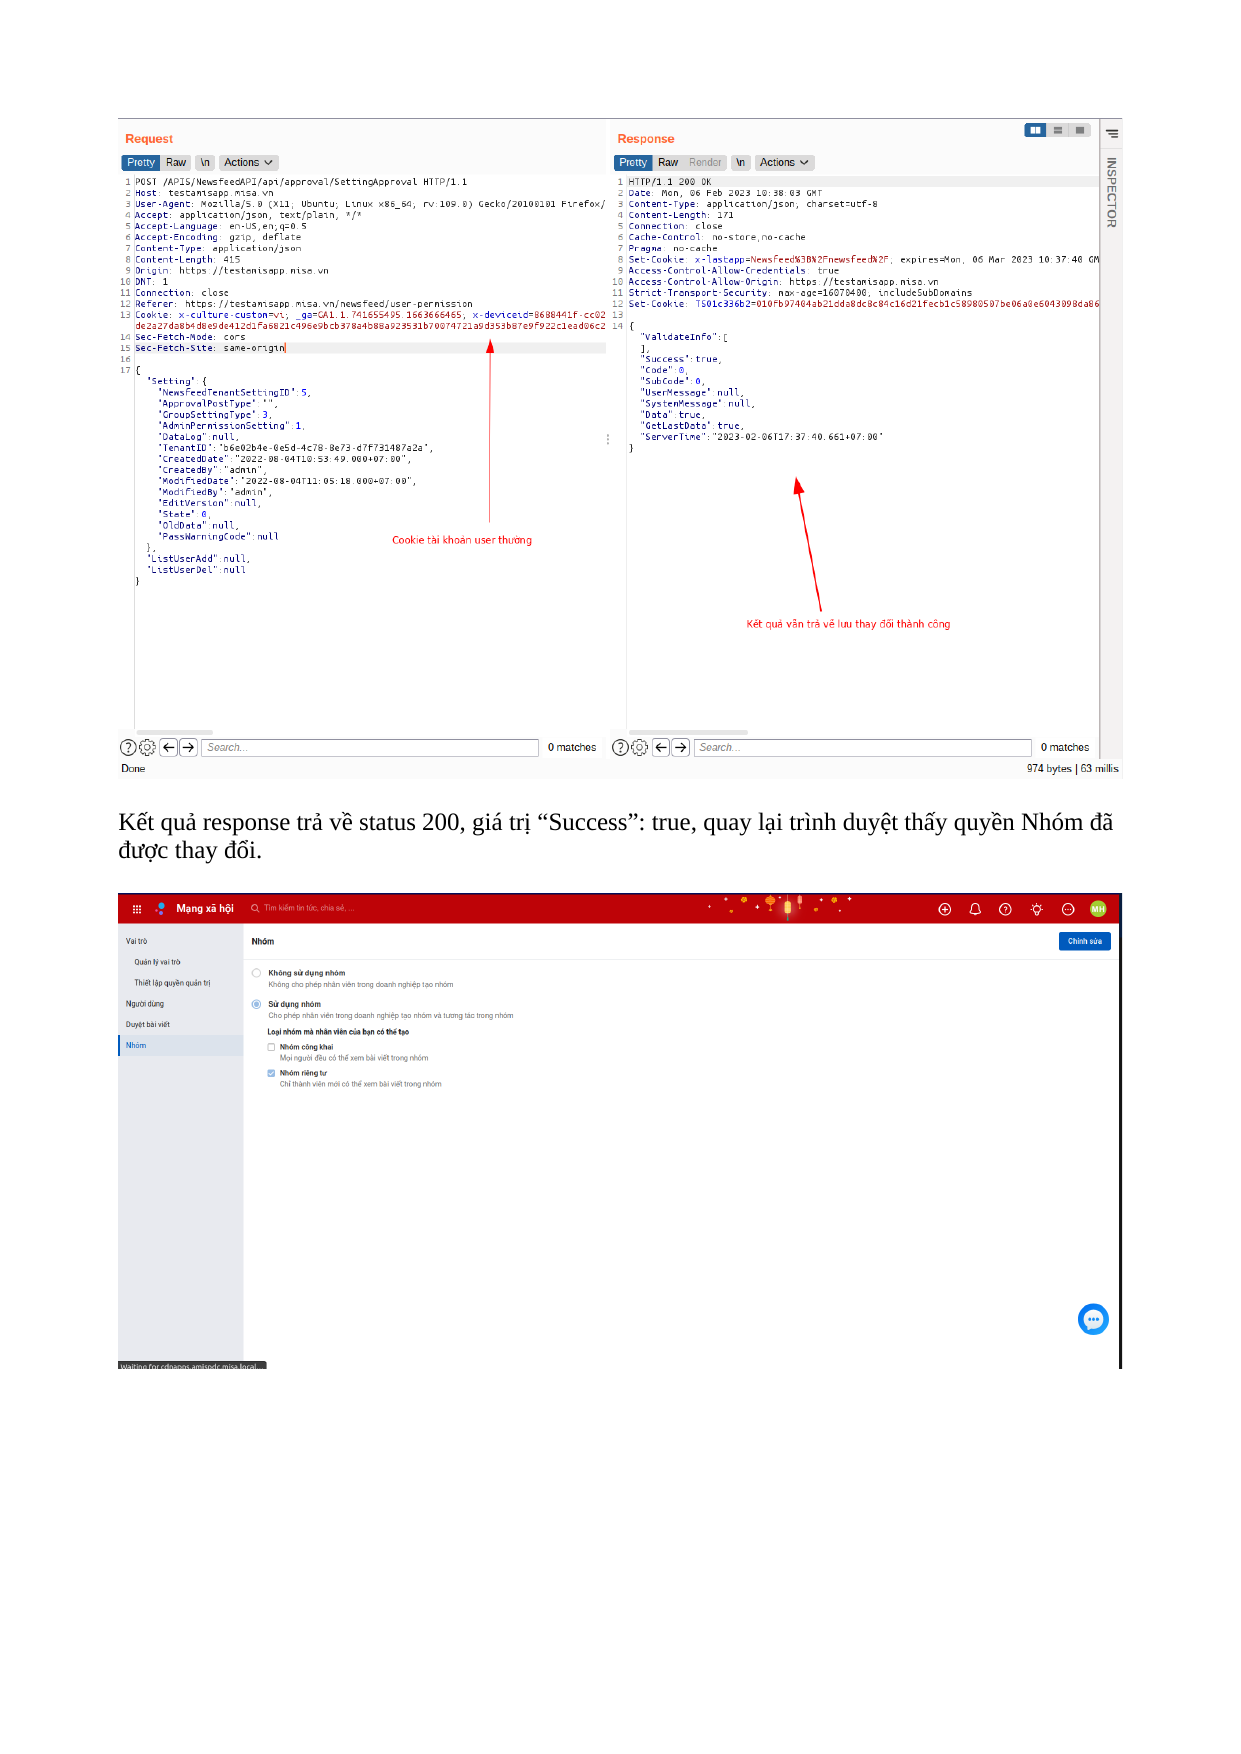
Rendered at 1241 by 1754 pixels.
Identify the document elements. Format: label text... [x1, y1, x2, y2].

text Kết quả response trả về status 200, giá trị “Success”: true, quay lại trình duyệt thấy quyền Nhóm đã được thay đổi. [118, 807, 1122, 864]
picture [118, 118, 1123, 779]
picture [118, 893, 1123, 1369]
